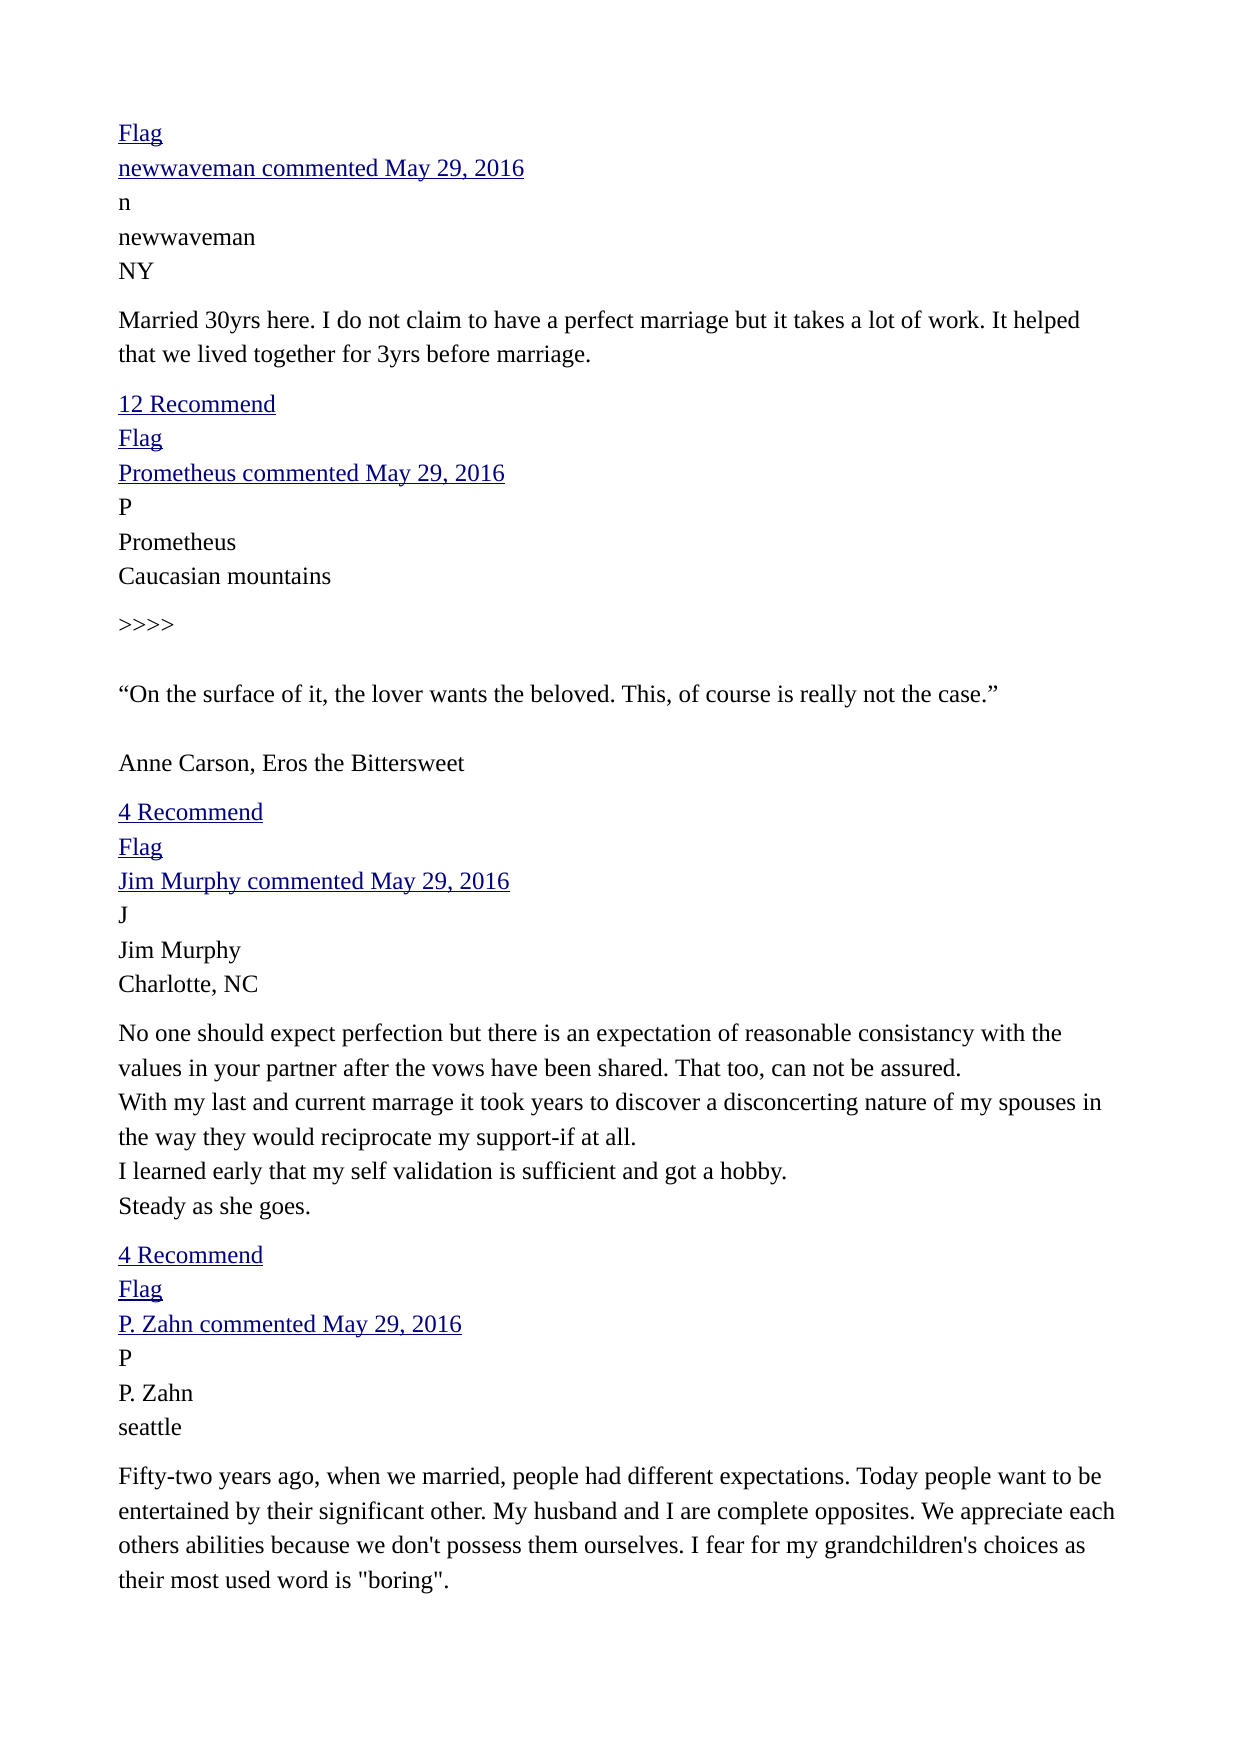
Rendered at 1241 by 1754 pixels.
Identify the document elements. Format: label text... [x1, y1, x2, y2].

text P. Zahn commented May 29, 2016 [118, 1309, 1122, 1338]
text seattle [118, 1412, 1122, 1441]
text Flag [118, 118, 1122, 147]
text Fifty-two years ago, when we married, people had different expectations. Today people want to be entertained by their significant other. My husband and I are complete opposites. We appreciate each others abilities because we don't possess them ourselves. I fear for my grandchildren's choices as their most used word is "boring". [118, 1461, 1122, 1594]
text Charlotte, NC [118, 969, 1122, 998]
text No one should expect perfection but there is an expectation of reasonable consistancy with the values in your partner after the vows have been shared. That too, can not be assured. With my last and current marrage it took years to discover a disconcerting nature of my spouses in the way they would reciprocate my support-if at all. I learned early that my self validation is sufficient and got a hobby. Steady as she goes. [118, 1018, 1122, 1220]
text 4 Recommend [118, 797, 1122, 826]
text P [118, 492, 1122, 521]
text 4 Recommend [118, 1240, 1122, 1269]
text newwaveman commented May 29, 2016 [118, 153, 1122, 181]
text Jim Murphy [118, 935, 1122, 964]
text J [118, 901, 1122, 929]
text Prometheus [118, 527, 1122, 555]
text Married 30yrs here. I do not claim to have a perfect marriage but it takes a lot of work. It helped that we lived together for 3yrs before marriage. [118, 305, 1122, 368]
text Flag [118, 1274, 1122, 1303]
text 12 Recommend [118, 389, 1122, 417]
text Prometheus commented May 29, 2016 [118, 458, 1122, 486]
text newwaveman [118, 222, 1122, 250]
text P. Zahn [118, 1378, 1122, 1407]
text Caucasian mountains [118, 561, 1122, 590]
text NY [118, 256, 1122, 285]
text n [118, 187, 1122, 216]
text P [118, 1343, 1122, 1372]
text Flag [118, 423, 1122, 452]
text >>>> “On the surface of it, the lover wants the beloved. This, of course is really not the case.” Anne Carson, Eros the Bittersweet [118, 610, 1122, 777]
text Flag [118, 832, 1122, 860]
text Jim Murphy commented May 29, 2016 [118, 866, 1122, 895]
